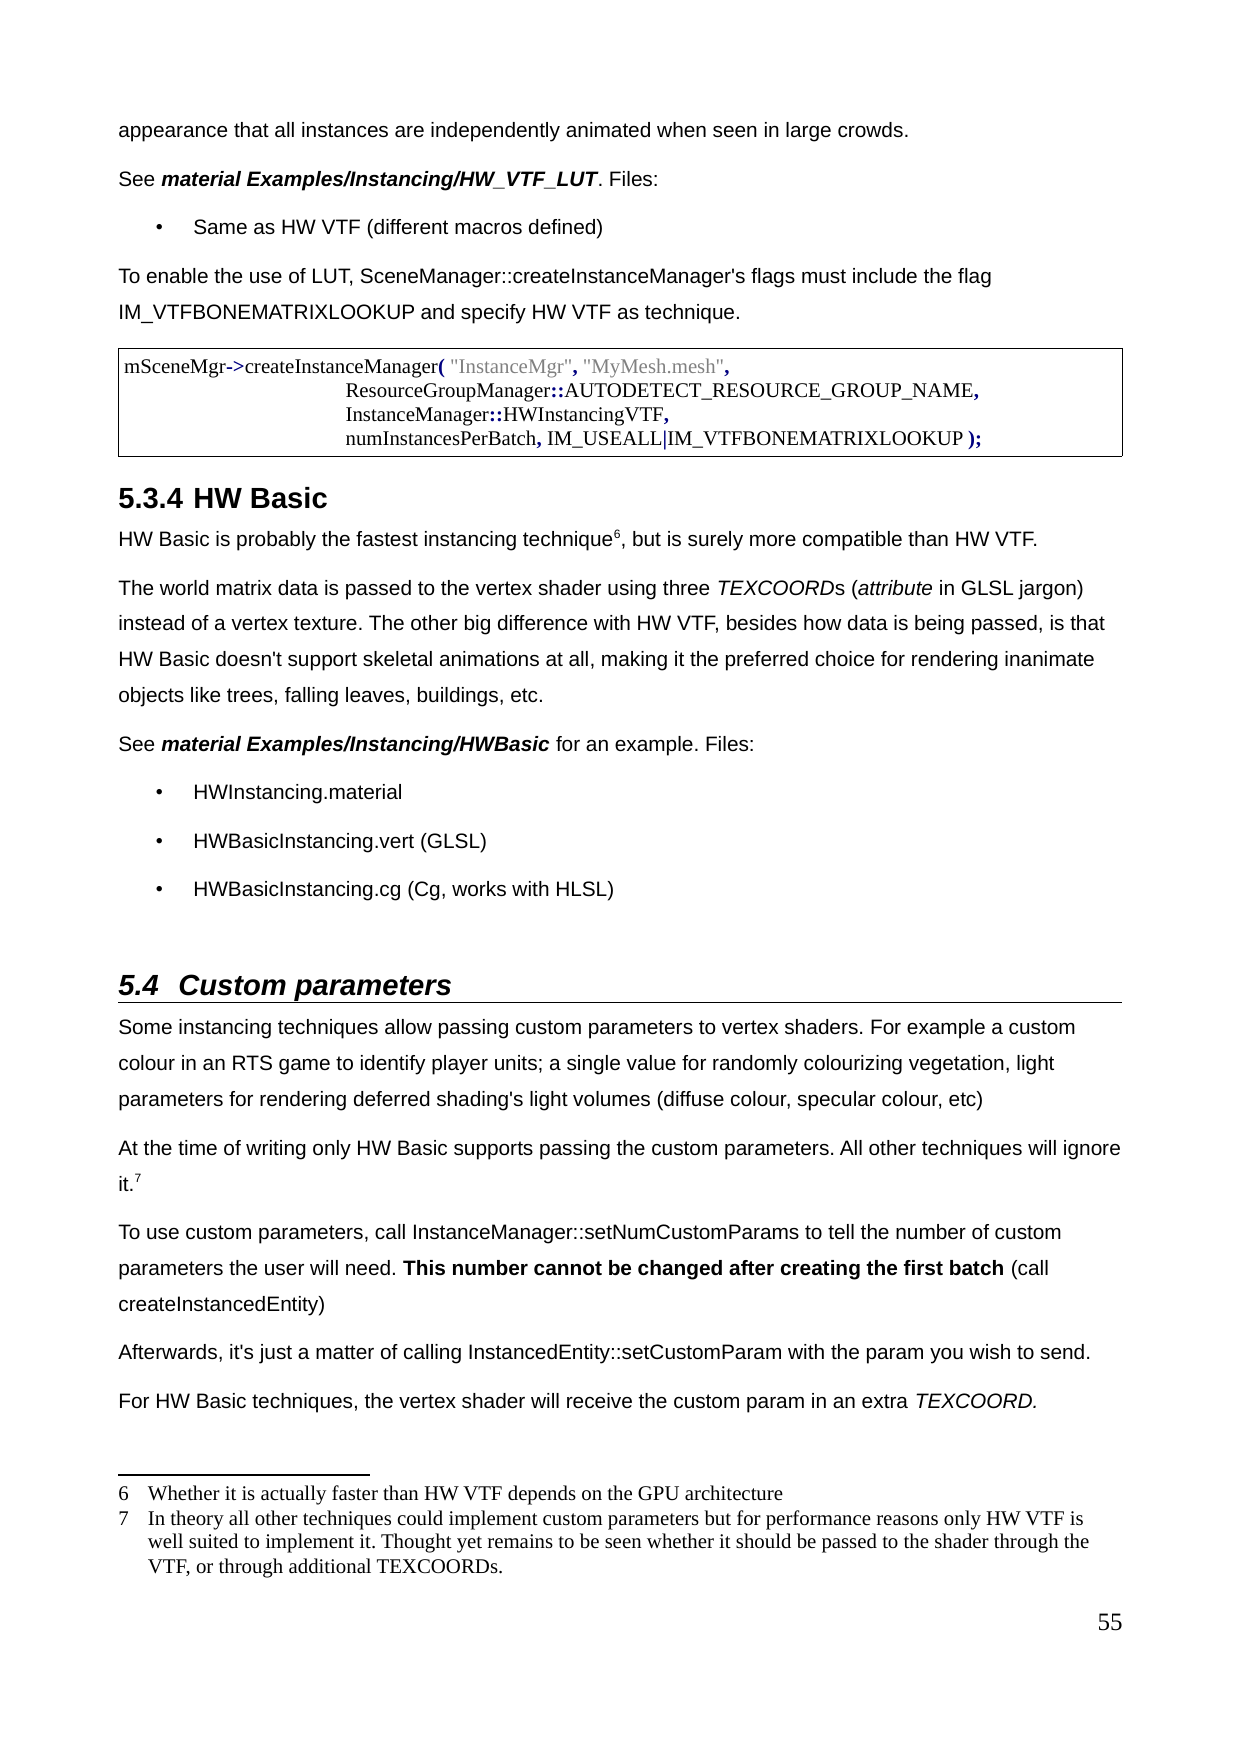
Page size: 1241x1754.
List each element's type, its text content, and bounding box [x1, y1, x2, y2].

text To use custom parameters, call InstanceManager::setNumCustomParams to tell the number of custom parameters the user will need. This number cannot be changed after creating the first batch (call createInstancedEntity) [118, 1220, 1122, 1316]
text For HW Basic techniques, the vertex shader will receive the custom param in an extra TEXCOORD. [118, 1388, 1122, 1412]
text The world matrix data is passed to the vertex shader using three TEXCOORDs (attribute in GLSL jargon) instead of a vertex texture. The other big difference with HW VTF, besides how data is being passed, is that HW Basic doesn't support skeletal animations at all, making it the preferred choice for rendering inanimate objects like trees, falling leaves, buildings, etc. [118, 575, 1122, 707]
table_header mSceneMgr->createInstanceManager( "InstanceMgr", "MyMesh.mesh", ResourceGroupManager::AUTODETECT_RESOURCE_GROUP_NAME, InstanceManager::HWInstancingVTF, numInstancesPerBatch, IM_USEALL|IM_VTFBONEMATRIXLOOKUP ); [119, 349, 1122, 456]
text See material Examples/Instancing/HW_VTF_LUT. Files: [118, 167, 1122, 191]
text In theory all other techniques could implement custom parameters but for performance reasons only HW VTF is well suited to implement it. Thought yet remains to be seen whether it should be passed to the shader through the VTF, or through additional TEXCOORDs. [118, 1505, 1122, 1578]
subtitle HW Basic [118, 481, 1122, 514]
text To enable the use of LUT, SceneManager::createInstanceManager's flags must include the flag IM_VTFBONEMATRIXLOOKUP and specify HW VTF as technique. [118, 263, 1122, 323]
subtitle Custom parameters [118, 968, 1122, 1002]
list HWInstancing.material [156, 780, 1122, 804]
text Some instancing techniques allow passing custom parameters to vertex shaders. For example a custom colour in an RTS game to identify player units; a single value for randomly colourizing vegetation, light parameters for rendering deferred shading's light volumes (diffuse colour, specular colour, etc) [118, 1015, 1122, 1111]
text appearance that all instances are independently animated when seen in large crowds. [118, 118, 1122, 142]
list HWBasicInstancing.vert (GLSL) [156, 828, 1122, 853]
text Whether it is actually faster than HW VTF depends on the GPU architecture [118, 1481, 1122, 1505]
text HW Basic is probably the fastest instancing technique, but is surely more compatible than HW VTF. [118, 527, 1122, 551]
text At the time of writing only HW Basic supports passing the custom parameters. All other techniques will ignore it. [118, 1135, 1122, 1195]
list Same as HW VTF (different macros defined) [156, 215, 1122, 239]
text See material Examples/Instancing/HWBasic for an example. Files: [118, 732, 1122, 756]
text Afterwards, it's just a matter of calling InstancedEntity::setCustomParam with the param you wish to send. [118, 1340, 1122, 1364]
list HWBasicInstancing.cg (Cg, works with HLSL) [156, 877, 1122, 901]
